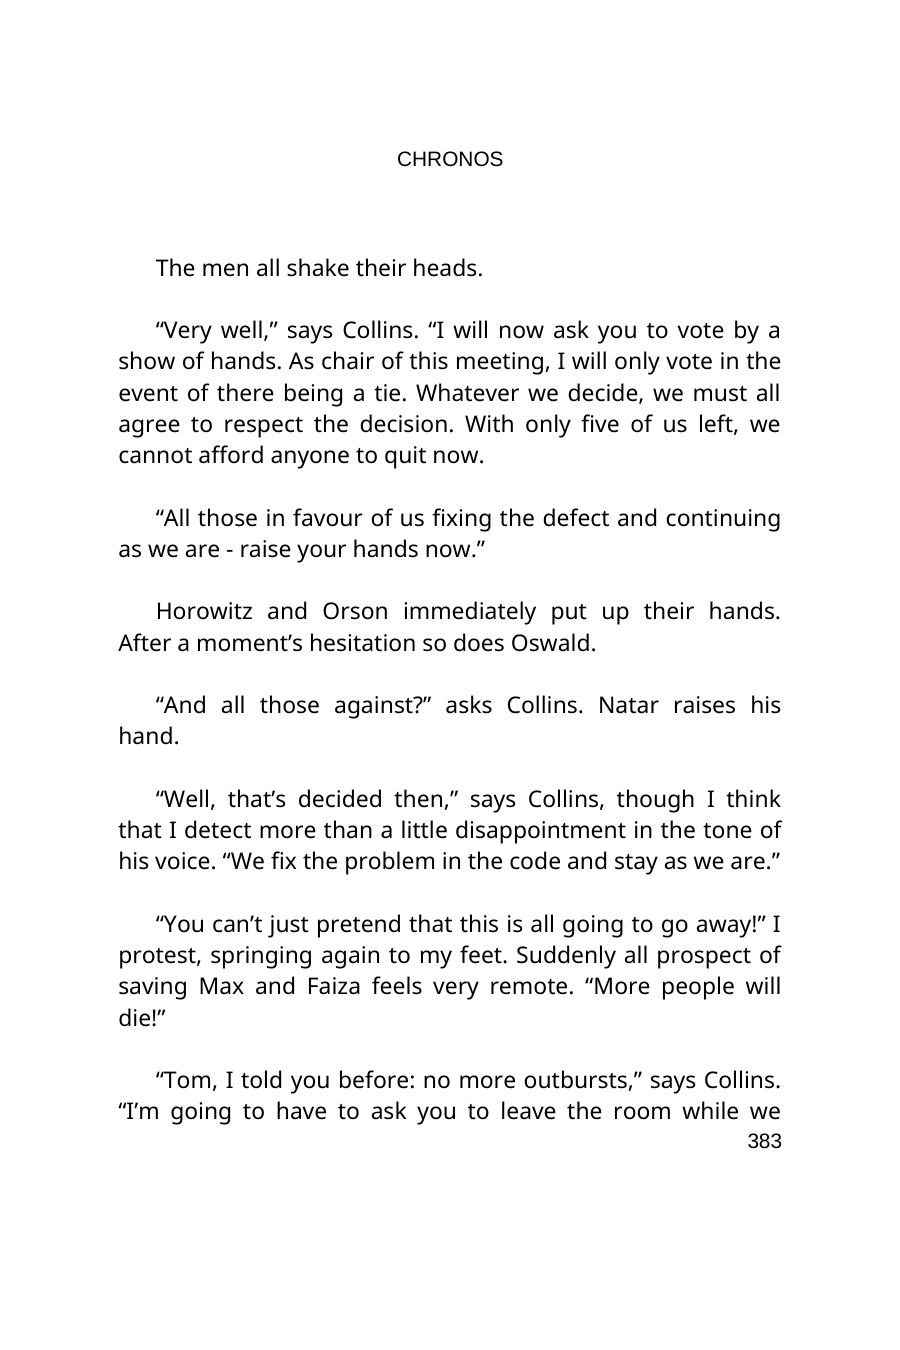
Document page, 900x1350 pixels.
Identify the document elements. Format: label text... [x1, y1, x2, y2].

text “Tom, I told you before: no more outbursts,” says Collins. “I’m going to have to ask you to leave the room while we [118, 1064, 782, 1126]
text Horowitz and Orson immediately put up their hands. After a moment’s hesitation so does Oswald. [118, 595, 782, 658]
text “And all those against?” asks Collins. Natar raises his hand. [118, 689, 782, 751]
text “Well, that’s decided then,” says Collins, though I think that I detect more than a little disappointment in the tone of his voice. “We fix the problem in the code and stay as we are.” [118, 783, 782, 876]
text The men all shake their heads. [118, 251, 782, 283]
text “All those in favour of us fixing the defect and continuing as we are - raise your hands now.” [118, 501, 782, 564]
text “You can’t just pretend that this is all going to go away!” I protest, springing again to my feet. Suddenly all prospect of saving Max and Faiza feels very remote. “More people will die!” [118, 908, 782, 1033]
text “Very well,” says Collins. “I will now ask you to vote by a show of hands. As chair of this meeting, I will only vote in the event of there being a tie. Whatever we decide, we must all agree to respect the decision. With only five of us left, we cannot afford anyone to quit now. [118, 314, 782, 470]
